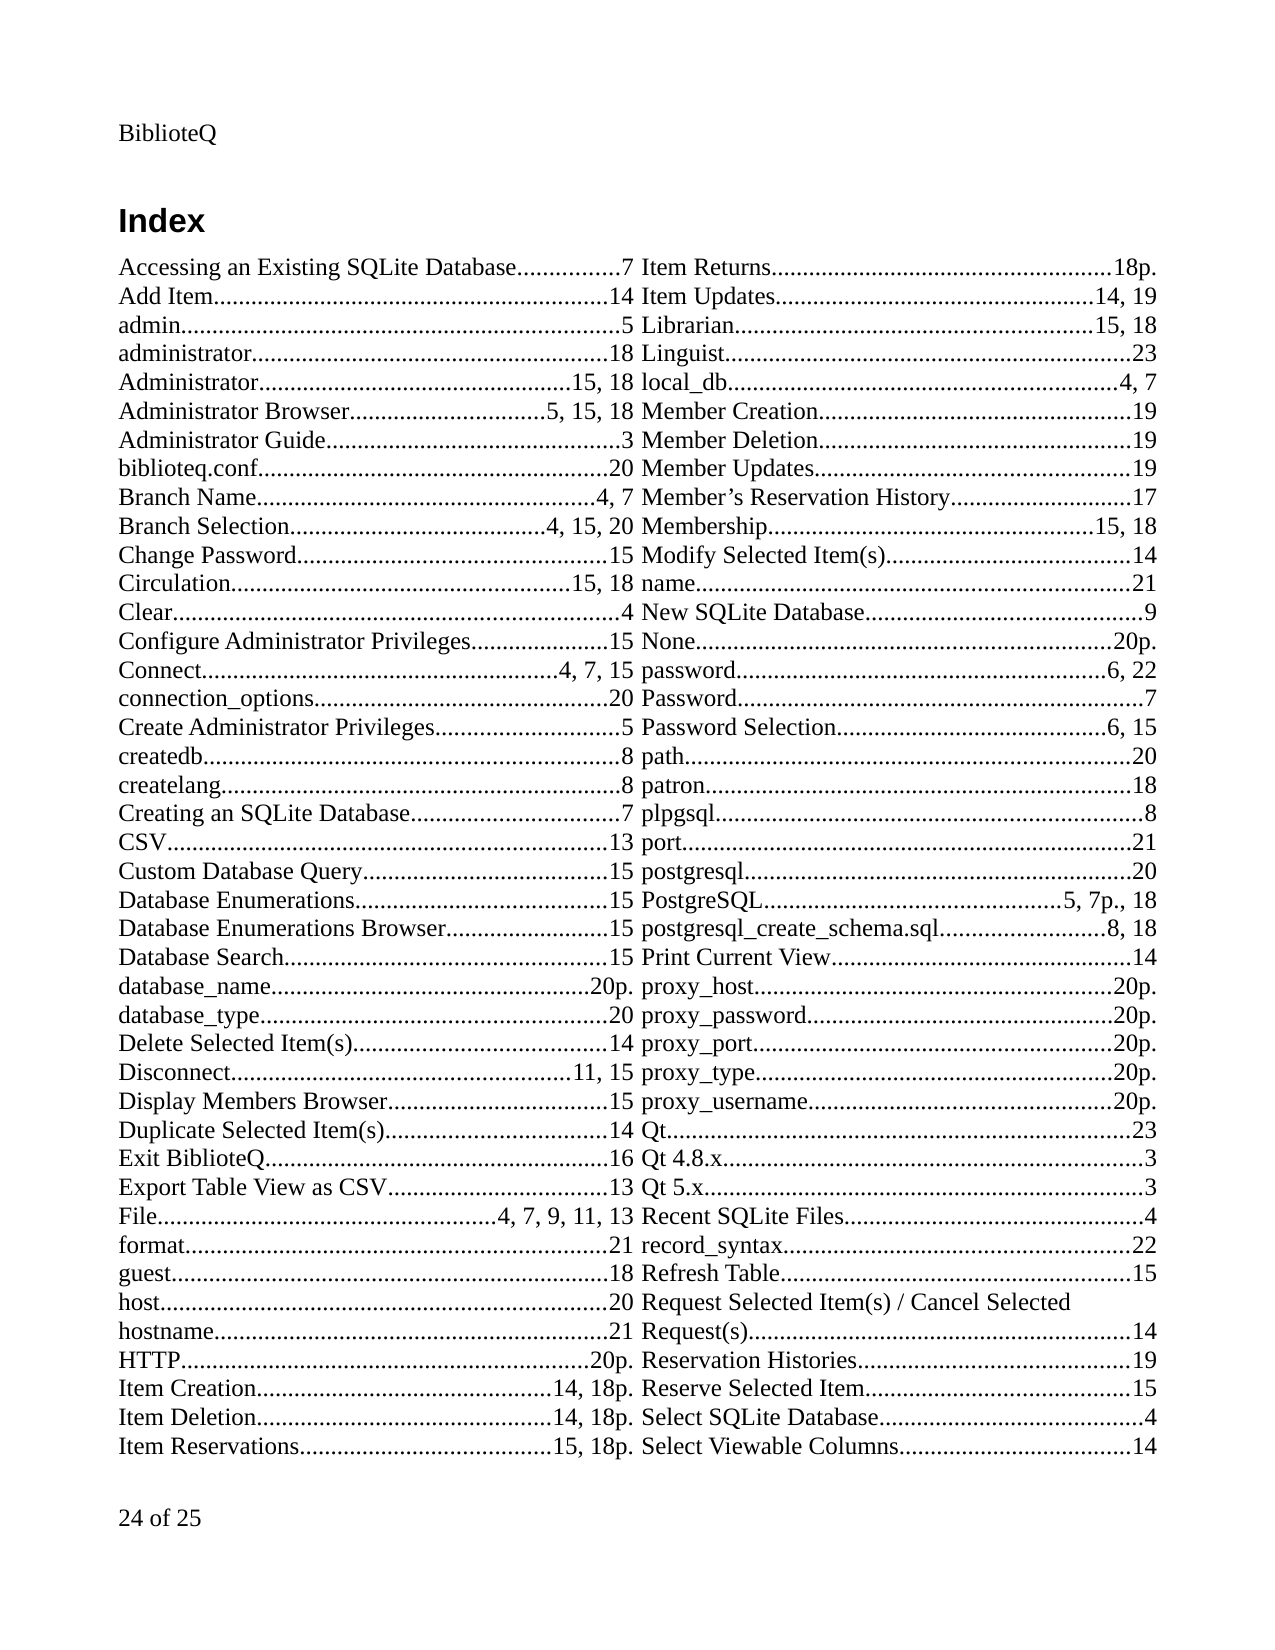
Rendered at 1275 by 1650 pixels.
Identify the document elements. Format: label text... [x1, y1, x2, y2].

text Item Updates 14, 19 [641, 281, 1157, 310]
text Linguist 23 [641, 338, 1157, 367]
text Item Creation 14, 18p. [118, 1373, 634, 1402]
text port 21 [641, 827, 1157, 856]
text Password 7 [641, 683, 1157, 712]
text postgresql_create_schema.sql 8, 18 [641, 913, 1157, 942]
text Reserve Selected Item 15 [641, 1373, 1157, 1402]
text postgresql 20 [641, 856, 1157, 885]
text Qt 23 [641, 1115, 1157, 1143]
text Member’s Reservation History 17 [641, 482, 1157, 511]
text Qt 5.x 3 [641, 1172, 1157, 1201]
text Branch Name 4, 7 [118, 482, 634, 511]
text guest 18 [118, 1258, 634, 1287]
text Clear 4 [118, 597, 634, 626]
text Add Item 14 [118, 281, 634, 310]
text Branch Selection 4, 15, 20 [118, 511, 634, 540]
text database_name 20p. [118, 971, 634, 1000]
text Print Current View 14 [641, 942, 1157, 971]
text PostgreSQL 5, 7p., 18 [641, 885, 1157, 913]
text Database Enumerations Browser 15 [118, 913, 634, 942]
text None 20p. [641, 626, 1157, 655]
text Item Deletion 14, 18p. [118, 1402, 634, 1431]
text Recent SQLite Files 4 [641, 1201, 1157, 1230]
text Database Search 15 [118, 942, 634, 971]
text record_syntax 22 [641, 1230, 1157, 1258]
text Change Password 15 [118, 540, 634, 568]
text Administrator 15, 18 [118, 367, 634, 396]
text proxy_password 20p. [641, 1000, 1157, 1028]
text Administrator Guide 3 [118, 425, 634, 453]
text Configure Administrator Privileges 15 [118, 626, 634, 655]
text patron 18 [641, 770, 1157, 798]
text Select Viewable Columns 14 [641, 1431, 1157, 1460]
text HTTP 20p. [118, 1345, 634, 1373]
text createlang 8 [118, 770, 634, 798]
text path 20 [641, 741, 1157, 770]
text Item Returns 18p. [641, 252, 1157, 281]
text Disconnect 11, 15 [118, 1057, 634, 1086]
text Exit BiblioteQ 16 [118, 1143, 634, 1172]
text proxy_type 20p. [641, 1057, 1157, 1086]
text Librarian 15, 18 [641, 310, 1157, 338]
text Select SQLite Database 4 [641, 1402, 1157, 1431]
text Circulation 15, 18 [118, 568, 634, 597]
text connection_options 20 [118, 683, 634, 712]
text plpgsql 8 [641, 798, 1157, 827]
text Reservation Histories 19 [641, 1345, 1157, 1373]
text File 4, 7, 9, 11, 13 [118, 1201, 634, 1230]
text Request Selected Item(s) / Cancel Selected Request(s) 14 [641, 1287, 1157, 1345]
text New SQLite Database 9 [641, 597, 1157, 626]
text Custom Database Query 15 [118, 856, 634, 885]
text database_type 20 [118, 1000, 634, 1028]
text host 20 [118, 1287, 634, 1316]
text Qt 4.8.x 3 [641, 1143, 1157, 1172]
text createdb 8 [118, 741, 634, 770]
text Refresh Table 15 [641, 1258, 1157, 1287]
text local_db 4, 7 [641, 367, 1157, 396]
text Export Table View as CSV 13 [118, 1172, 634, 1201]
text name 21 [641, 568, 1157, 597]
text biblioteq.conf 20 [118, 453, 634, 482]
text format 21 [118, 1230, 634, 1258]
text Database Enumerations 15 [118, 885, 634, 913]
subtitle Index [118, 201, 1157, 240]
text Member Deletion 19 [641, 425, 1157, 453]
text Administrator Browser 5, 15, 18 [118, 396, 634, 425]
text Connect 4, 7, 15 [118, 655, 634, 683]
text Password Selection 6, 15 [641, 712, 1157, 741]
text Accessing an Existing SQLite Database 7 [118, 252, 634, 281]
text Display Members Browser 15 [118, 1086, 634, 1115]
text proxy_username 20p. [641, 1086, 1157, 1115]
text CSV 13 [118, 827, 634, 856]
text proxy_host 20p. [641, 971, 1157, 1000]
text administrator 18 [118, 338, 634, 367]
text password 6, 22 [641, 655, 1157, 683]
text Member Creation 19 [641, 396, 1157, 425]
text Creating an SQLite Database 7 [118, 798, 634, 827]
text Modify Selected Item(s) 14 [641, 540, 1157, 568]
text admin 5 [118, 310, 634, 338]
text Member Updates 19 [641, 453, 1157, 482]
text Membership 15, 18 [641, 511, 1157, 540]
text hostname 21 [118, 1316, 634, 1345]
text Duplicate Selected Item(s) 14 [118, 1115, 634, 1143]
text Item Reservations 15, 18p. [118, 1431, 634, 1460]
text Delete Selected Item(s) 14 [118, 1028, 634, 1057]
text Create Administrator Privileges 5 [118, 712, 634, 741]
text proxy_port 20p. [641, 1028, 1157, 1057]
